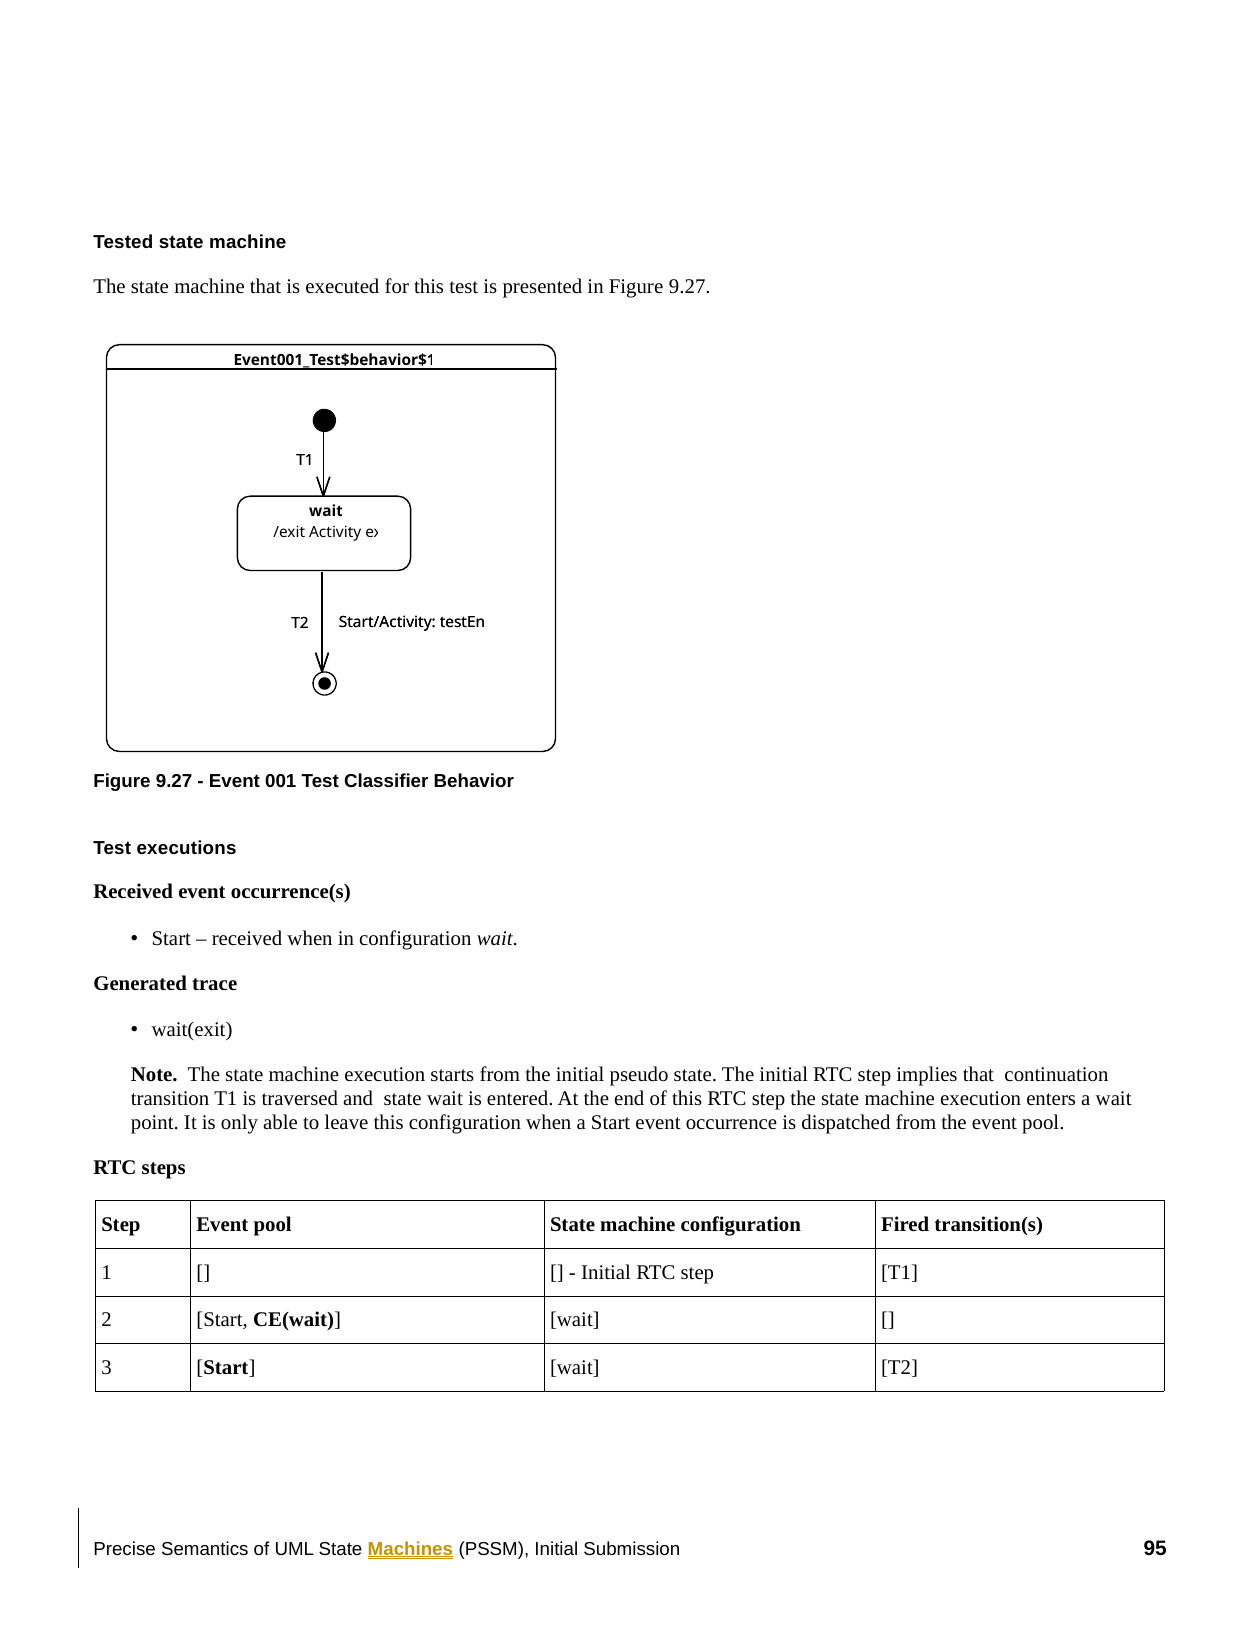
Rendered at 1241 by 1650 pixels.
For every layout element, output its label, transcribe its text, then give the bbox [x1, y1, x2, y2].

table_header Fired transition(s) [876, 1201, 1164, 1248]
table_cell 3 [96, 1344, 190, 1391]
table_cell [wait] [545, 1344, 875, 1391]
text Note. The state machine execution starts from the initial pseudo state. The initial RTC step implies that continuation transition T1 is traversed and state wait is entered. At the end of this RTC step the state machine execution enters a wait point. It is only able to leave this configuration when a Start event occurrence is dispatched from the event pool. [131, 1062, 1164, 1134]
text RTC steps [93, 1155, 1164, 1179]
text Generated trace [93, 971, 1164, 995]
subtitle Test executions [93, 837, 1164, 858]
text Figure 9.27 - Event 001 Test Classifier Behavior [93, 331, 570, 791]
table_header State machine configuration [545, 1201, 875, 1248]
table_cell [T1] [876, 1249, 1164, 1296]
list Start – received when in configuration wait. [131, 924, 1164, 949]
table_cell [Start] [191, 1344, 544, 1391]
table_cell [T2] [876, 1344, 1164, 1391]
table_cell 1 [96, 1249, 190, 1296]
text Received event occurrence(s) [93, 879, 1164, 903]
subtitle Tested state machine [93, 231, 1164, 253]
table_cell [] [191, 1249, 544, 1296]
list wait(exit) [131, 1016, 1164, 1041]
table_cell 2 [96, 1297, 190, 1343]
text The state machine that is executed for this test is presented in Figure 9.27. [93, 274, 1164, 298]
table_cell [] [876, 1297, 1164, 1343]
table_cell [] - Initial RTC step [545, 1249, 875, 1296]
table_header Step [96, 1201, 190, 1248]
table_cell [wait] [545, 1297, 875, 1343]
table_cell [Start, CE(wait)] [191, 1297, 544, 1343]
table_header Event pool [191, 1201, 544, 1248]
